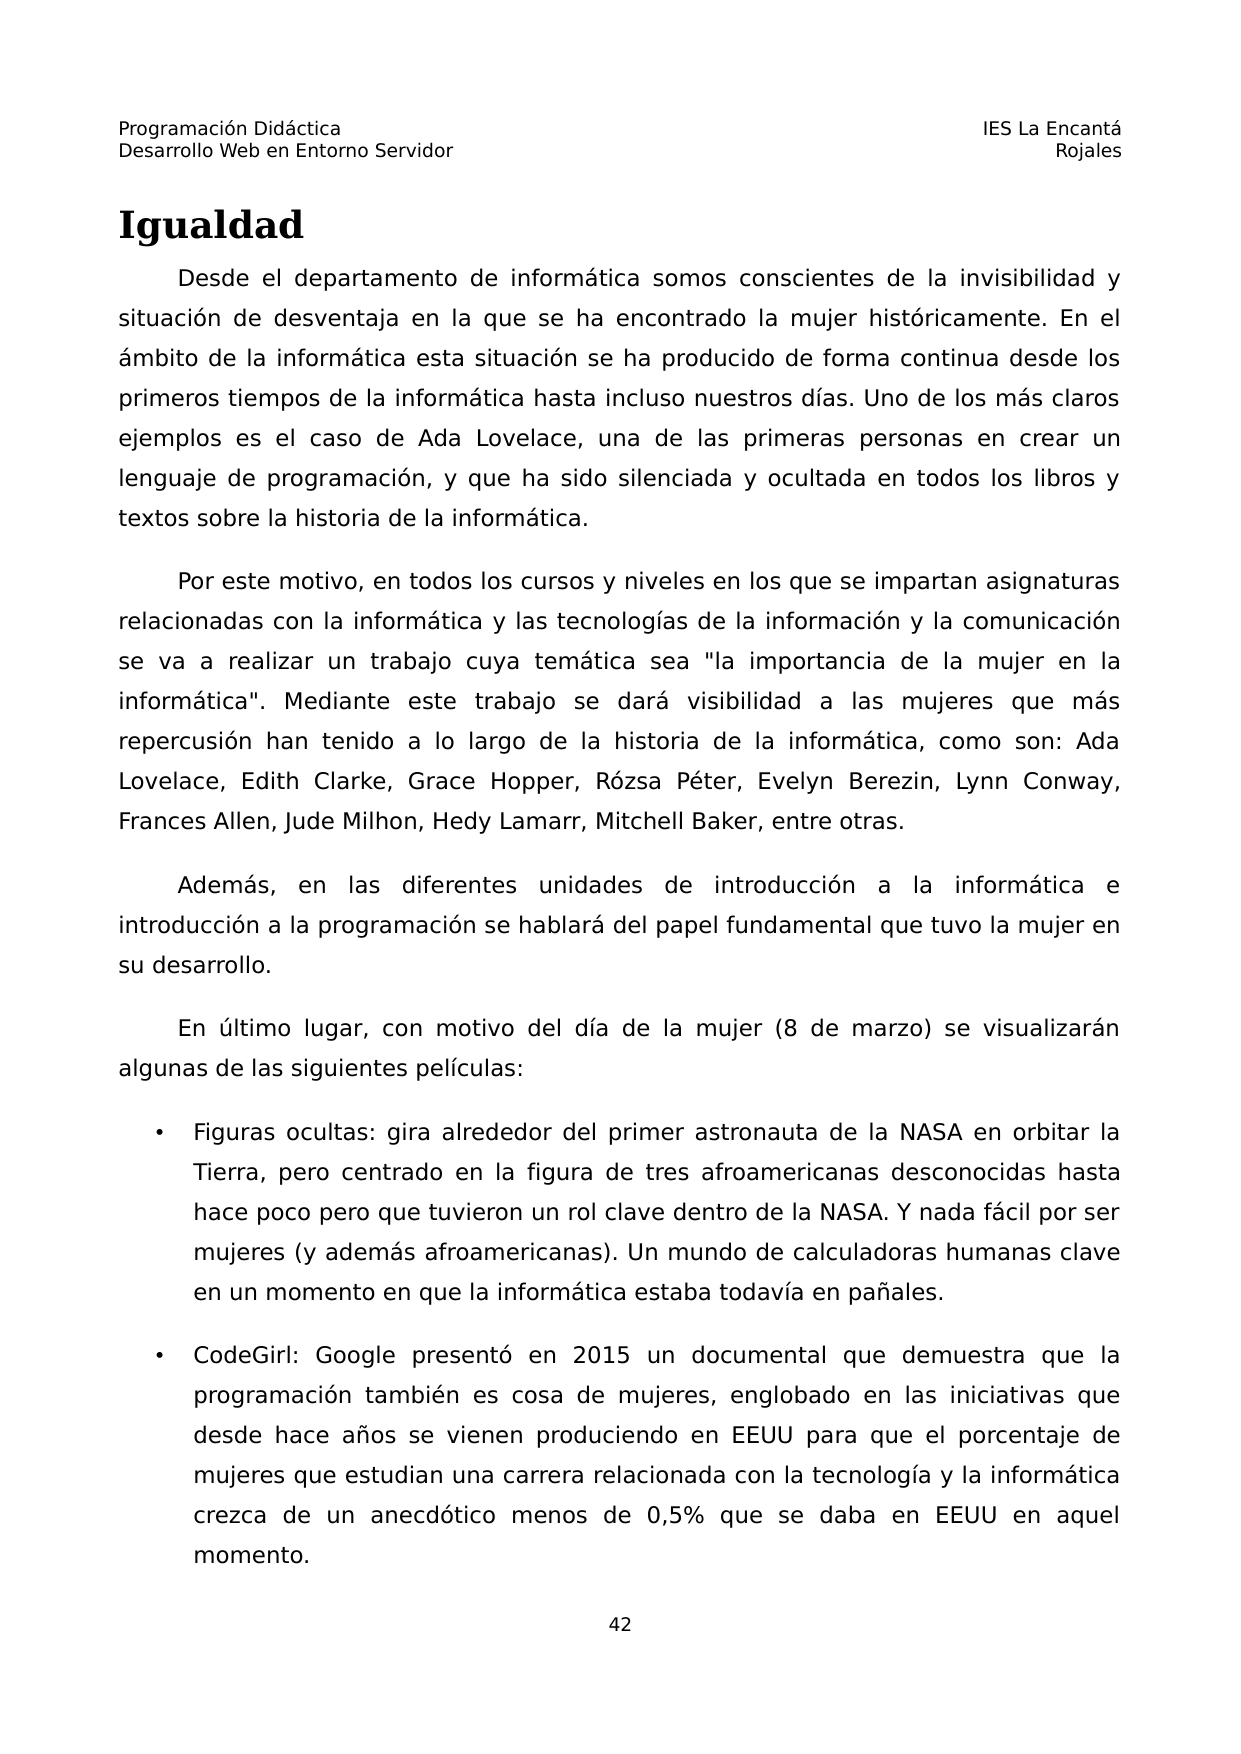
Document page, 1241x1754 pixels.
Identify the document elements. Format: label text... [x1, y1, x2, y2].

text Además, en las diferentes unidades de introducción a la informática e introducción a la programación se hablará del papel fundamental que tuvo la mujer en su desarrollo. [118, 872, 1122, 979]
text Por este motivo, en todos los cursos y niveles en los que se impartan asignaturas relacionadas con la informática y las tecnologías de la información y la comunicación se va a realizar un trabajo cuya temática sea "la importancia de la mujer en la informática". Mediante este trabajo se dará visibilidad a las mujeres que más repercusión han tenido a lo largo de la historia de la informática, como son: Ada Lovelace, Edith Clarke, Grace Hopper, Rózsa Péter, Evelyn Berezin, Lynn Conway, Frances Allen, Jude Milhon, Hedy Lamarr, Mitchell Baker, entre otras. [118, 568, 1122, 835]
subtitle Igualdad [118, 203, 1122, 247]
text Desde el departamento de informática somos conscientes de la invisibilidad y situación de desventaja en la que se ha encontrado la mujer históricamente. En el ámbito de la informática esta situación se ha producido de forma continua desde los primeros tiempos de la informática hasta incluso nuestros días. Uno de los más claros ejemplos es el caso de Ada Lovelace, una de las primeras personas en crear un lenguaje de programación, y que ha sido silenciada y ocultada en todos los libros y textos sobre la historia de la informática. [118, 265, 1122, 532]
text En último lugar, con motivo del día de la mujer (8 de marzo) se visualizarán algunas de las siguientes películas: [118, 1016, 1122, 1082]
list Figuras ocultas: gira alrededor del primer astronauta de la NASA en orbitar la Tierra, pero centrado en la figura de tres afroamericanas desconocidas hasta hace poco pero que tuvieron un rol clave dentro de la NASA. Y nada fácil por ser mujeres (y además afroamericanas). Un mundo de calculadoras humanas clave en un momento en que la informática estaba todavía en pañales. [156, 1119, 1122, 1306]
list CodeGirl: Google presentó en 2015 un documental que demuestra que la programación también es cosa de mujeres, englobado en las iniciativas que desde hace años se vienen produciendo en EEUU para que el porcentaje de mujeres que estudian una carrera relacionada con la tecnología y la informática crezca de un anecdótico menos de 0,5% que se daba en EEUU en aquel momento. [156, 1343, 1122, 1569]
